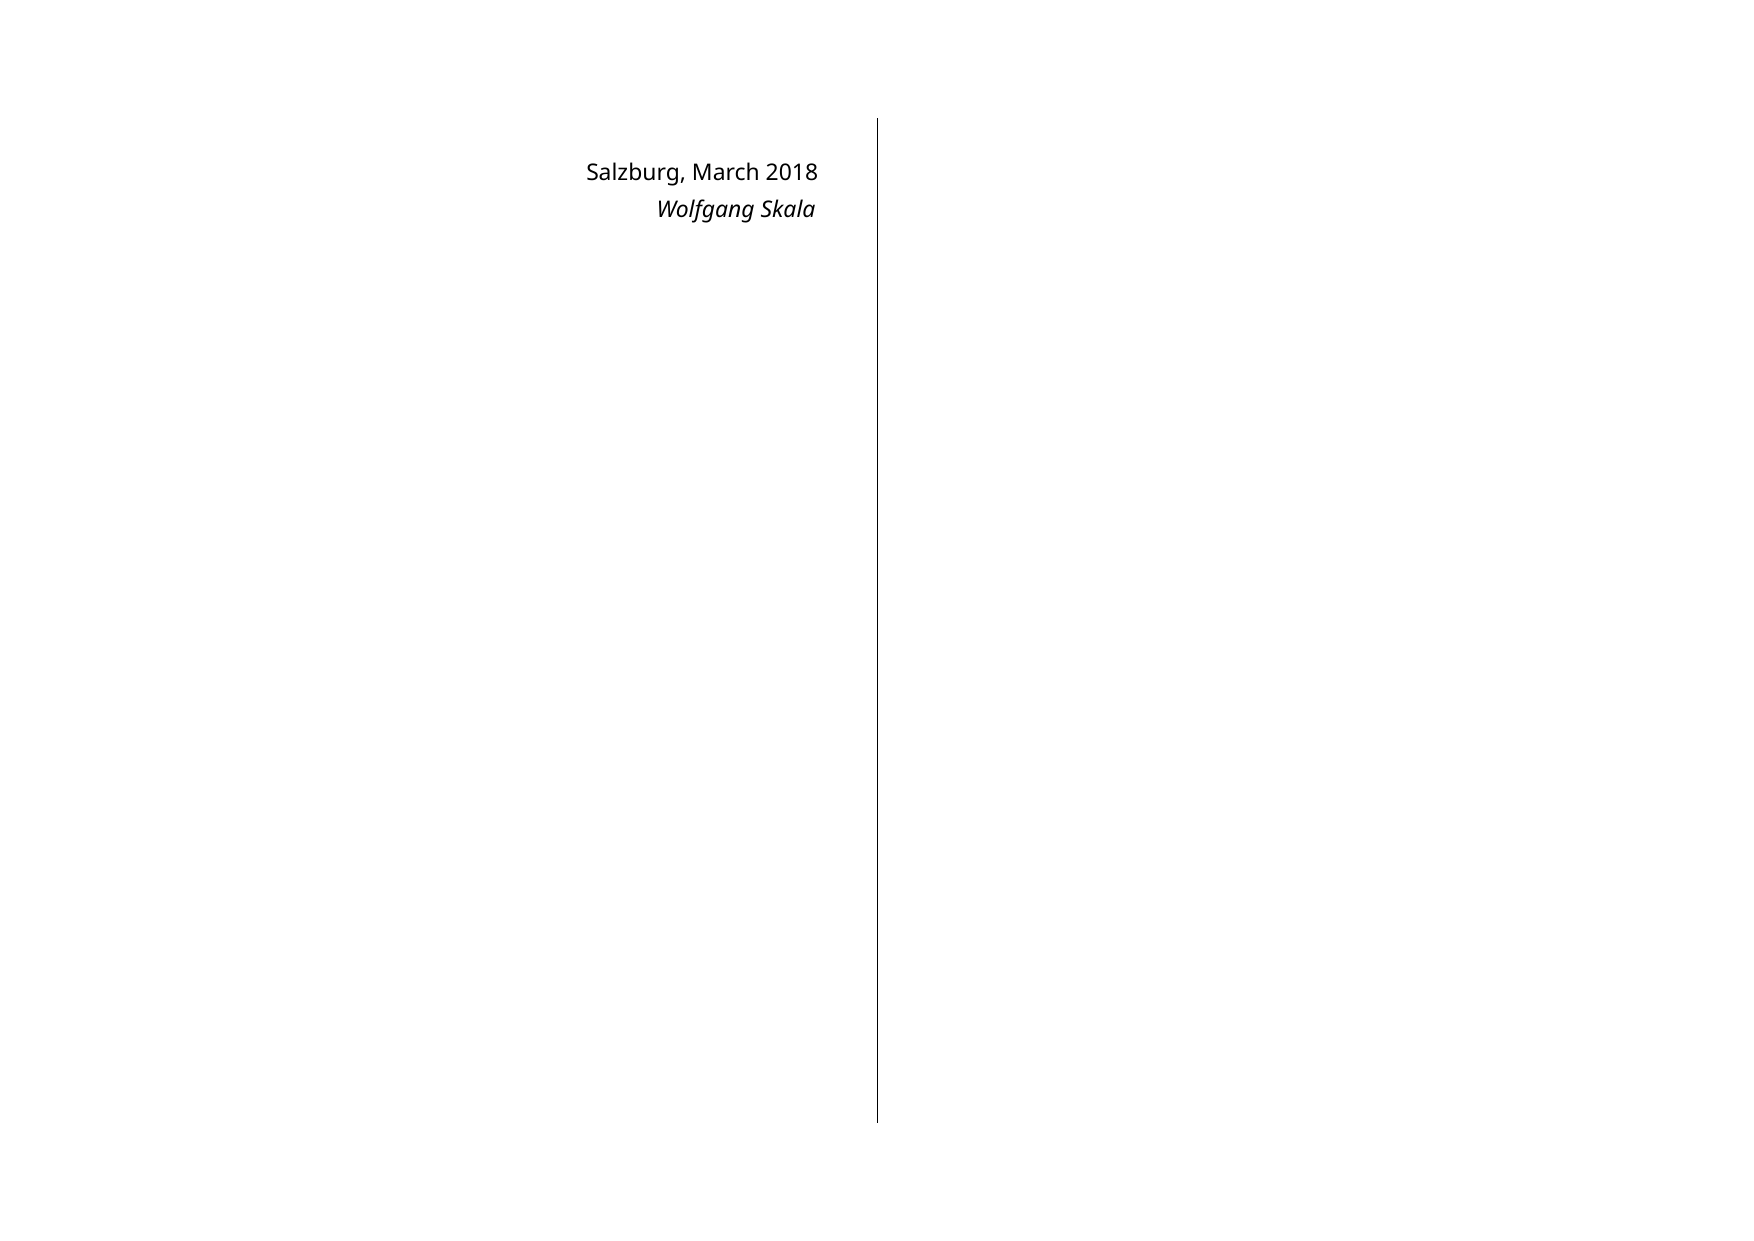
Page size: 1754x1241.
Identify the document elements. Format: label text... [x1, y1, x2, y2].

text Salzburg, March 2018 Wolfgang Skala [118, 156, 818, 224]
